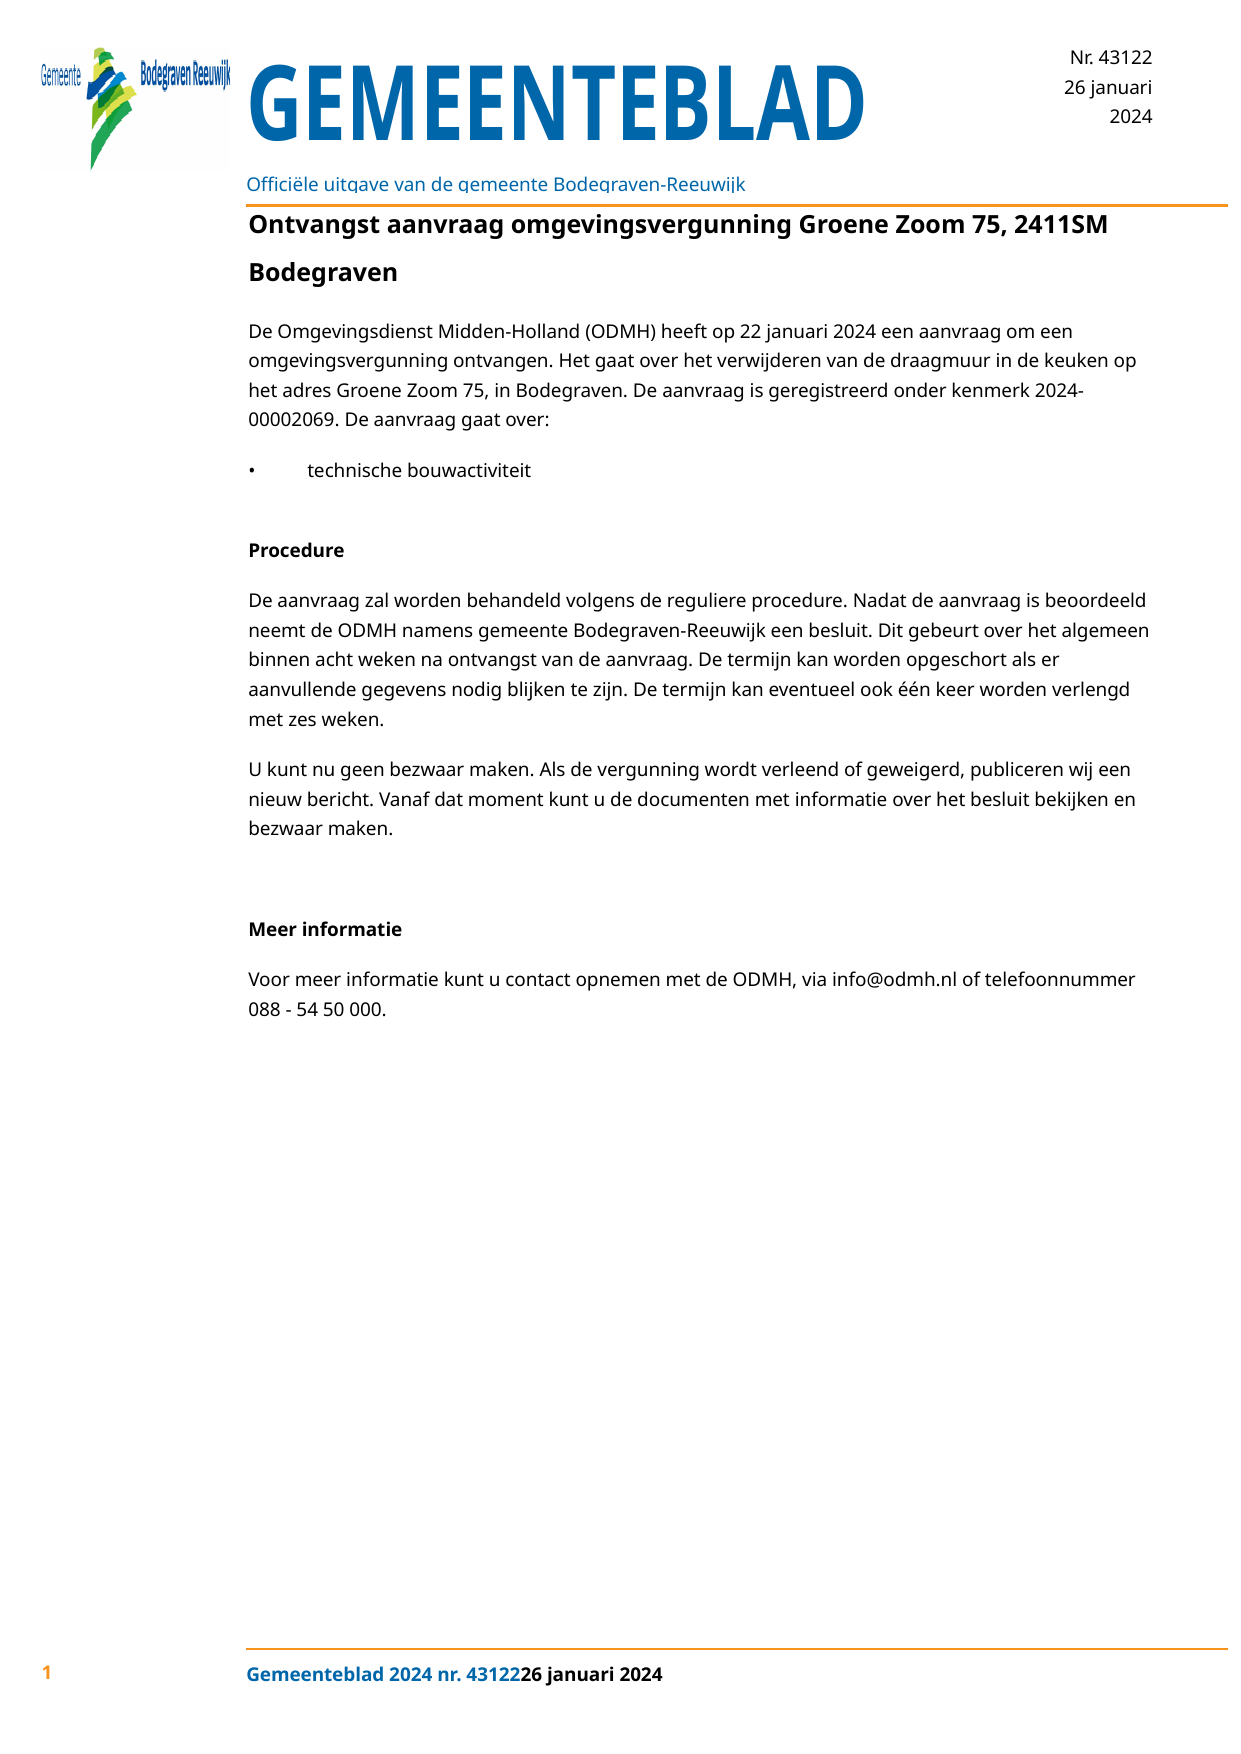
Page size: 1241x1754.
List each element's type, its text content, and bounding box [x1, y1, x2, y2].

list technische bouwactiviteit [248, 457, 1152, 483]
text U kunt nu geen bezwaar maken. Als de vergunning wordt verleend of geweigerd, publiceren wij een nieuw bericht. Vanaf dat moment kunt u de documenten met informatie over het besluit bekijken en bezwaar maken. [248, 756, 1152, 841]
text Meer informatie [248, 916, 1152, 942]
picture [41, 47, 231, 172]
text Ontvangst aanvraag omgevingsvergunning Groene Zoom 75, 2411SM Bodegraven [248, 207, 1152, 288]
text De Omgevingsdienst Midden-Holland (ODMH) heeft op 22 januari 2024 een aanvraag om een omgevingsvergunning ontvangen. Het gaat over het verwijderen van de draagmuur in de keuken op het adres Groene Zoom 75, in Bodegraven. De aanvraag is geregistreerd onder kenmerk 2024-00002069. De aanvraag gaat over: [248, 318, 1152, 432]
text De aanvraag zal worden behandeld volgens de reguliere procedure. Nadat de aanvraag is beoordeeld neemt de ODMH namens gemeente Bodegraven-Reeuwijk een besluit. Dit gebeurt over het algemeen binnen acht weken na ontvangst van de aanvraag. De termijn kan worden opgeschort als er aanvullende gegevens nodig blijken te zijn. De termijn kan eventueel ook één keer worden verlengd met zes weken. [248, 587, 1152, 732]
text Procedure [248, 537, 1152, 563]
text Voor meer informatie kunt u contact opnemen met de ODMH, via info@odmh.nl of telefoonnummer 088 - 54 50 000. [248, 967, 1152, 1022]
